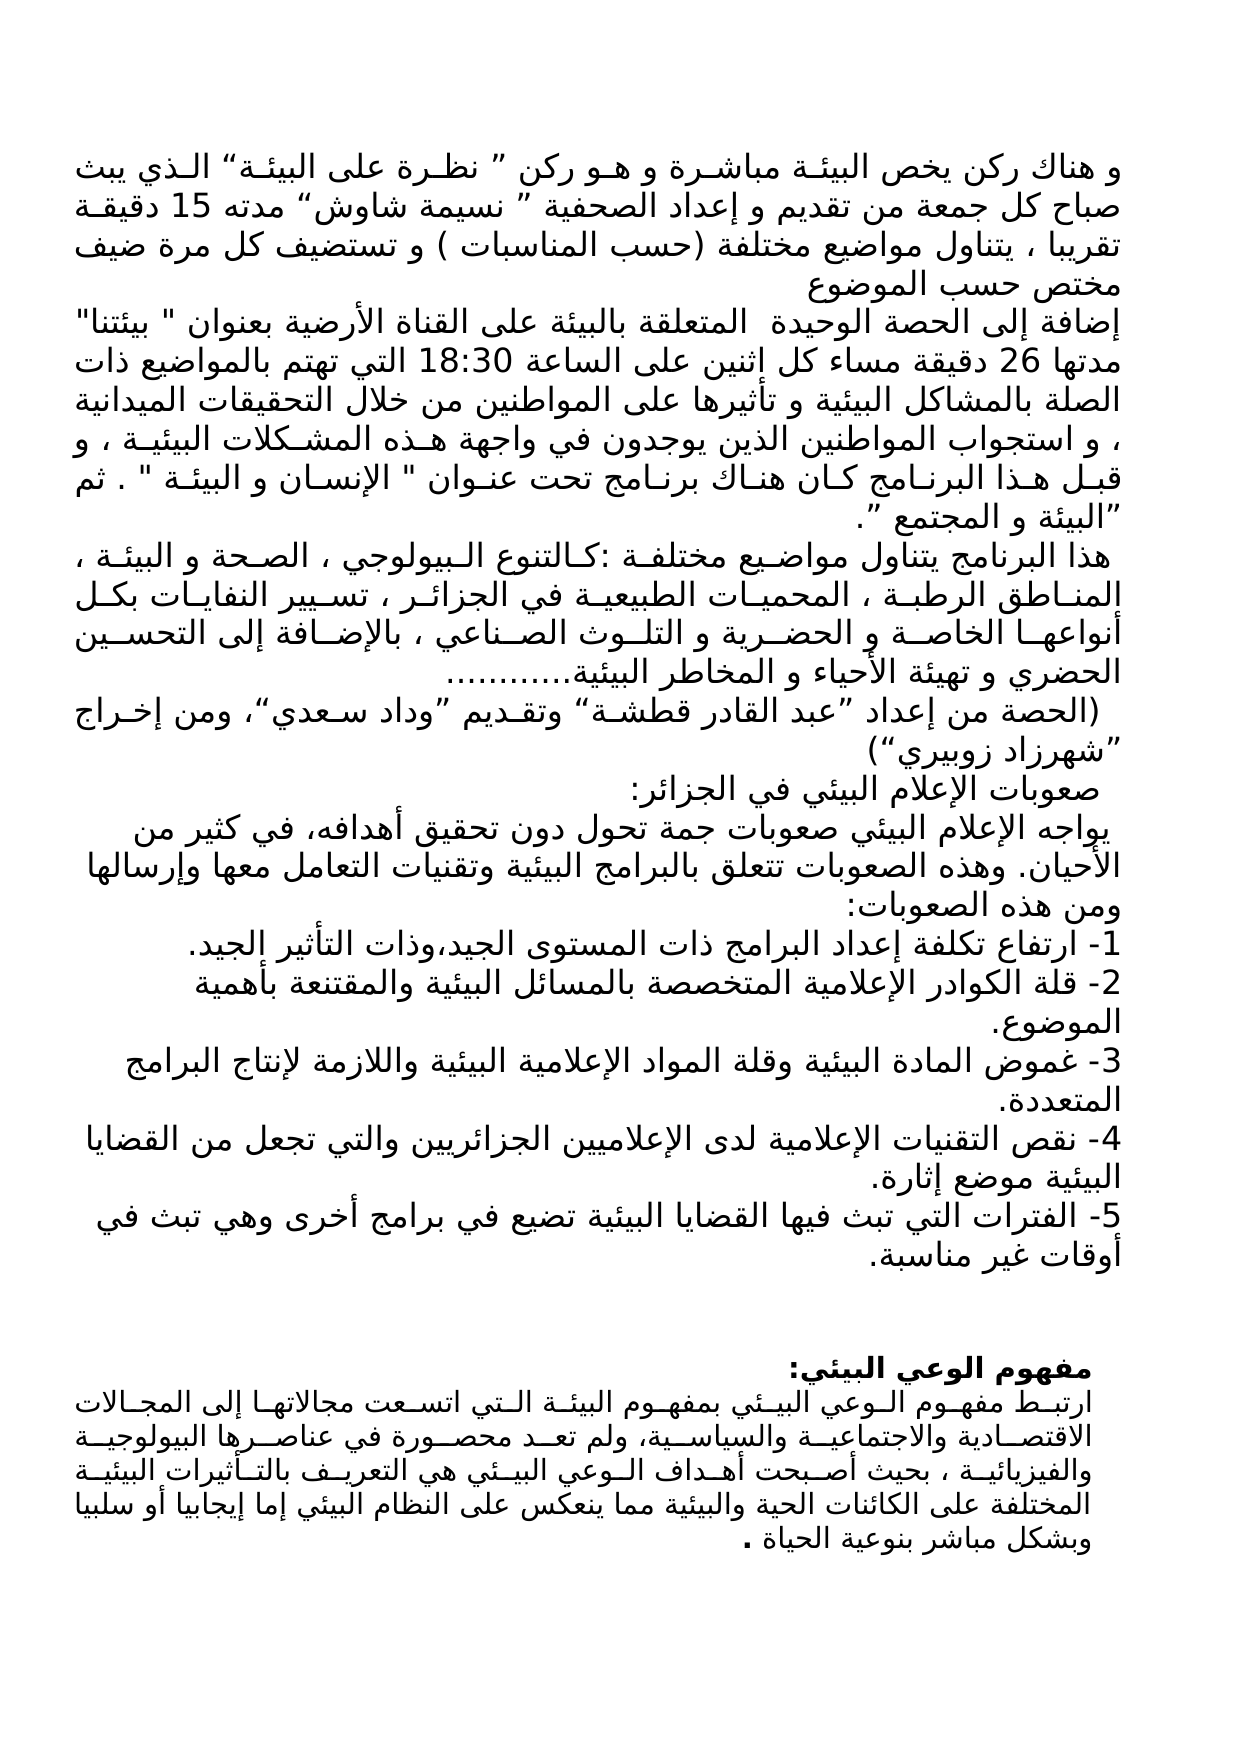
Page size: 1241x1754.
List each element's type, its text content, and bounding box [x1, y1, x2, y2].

text (الحصة من إعداد ”عبد القادر قطشة“ وتقديم ”وداد سعدي“، ومن إخراج ”شهرزاد زوبيري“) [74, 692, 1122, 769]
text إضافة إلى الحصة الوحيدة المتعلقة بالبيئة على القناة الأرضية بعنوان " بيئتنا" مدتها 26 دقيقة مساء كل اثنين على الساعة 18:30 التي تهتم بالمواضيع ذات الصلة بالمشاكل البيئية و تأثيرها على المواطنين من خلال التحقيقات الميدانية ، و استجواب المواطنين الذين يوجدون في واجهة هذه المشكلات البيئية ، و قبل هذا البرنامج كان هناك برنامج تحت عنوان " الإنسان و البيئة " . ثم ”البيئة و المجتمع ”. [74, 303, 1122, 536]
text ارتبط مفهوم الوعي البيئي بمفهوم البيئة التي اتسعت مجالاتها إلى المجالات الاقتصادية والاجتماعية والسياسية، ولم تعد محصورة في عناصرها البيولوجية والفيزيائية ، بحيث أصبحت أهداف الوعي البيئي هي التعريف بالتأثيرات البيئية المختلفة على الكائنات الحية والبيئية مما ينعكس على النظام البيئي إما إيجابيا أو سلبيا وبشكل مباشر بنوعية الحياة . [74, 1385, 1093, 1555]
text و هناك ركن يخص البيئة مباشرة و هو ركن ” نظرة على البيئة“ الذي يبث صباح كل جمعة من تقديم و إعداد الصحفية ” نسيمة شاوش“ مدته 15 دقيقة تقريبا ، يتناول مواضيع مختلفة (حسب المناسبات ) و تستضيف كل مرة ضيف مختص حسب الموضوع [74, 148, 1122, 303]
text صعوبات الإعلام البيئي في الجزائر: [74, 769, 1122, 808]
text يواجه الإعلام البيئي صعوبات جمة تحول دون تحقيق أهدافه، في كثير من الأحيان. وهذه الصعوبات تتعلق بالبرامج البيئية وتقنيات التعامل معها وإرسالها ومن هذه الصعوبات: 1- ارتفاع تكلفة إعداد البرامج ذات المستوى الجيد،وذات التأثير الجيد. 2- قلة الكوادر الإعلامية المتخصصة بالمسائل البيئية والمقتنعة بأهمية الموضوع. 3- غموض المادة البيئية وقلة المواد الإعلامية البيئية واللازمة لإنتاج البرامج المتعددة. 4- نقص التقنيات الإعلامية لدى الإعلاميين الجزائريين والتي تجعل من القضايا البيئية موضع إثارة. 5- الفترات التي تبث فيها القضايا البيئية تضيع في برامج أخرى وهي تبث في أوقات غير مناسبة. [74, 808, 1122, 1274]
text مفهوم الوعي البيئي: [74, 1351, 1093, 1385]
text هذا البرنامج يتناول مواضيع مختلفة :كالتنوع البيولوجي ، الصحة و البيئة ، المناطق الرطبة ، المحميات الطبيعية في الجزائر ، تسيير النفايات بكل أنواعها الخاصة و الحضرية و التلوث الصناعي ، بالإضافة إلى التحسين الحضري و تهيئة الأحياء و المخاطر البيئية............ [74, 536, 1122, 692]
